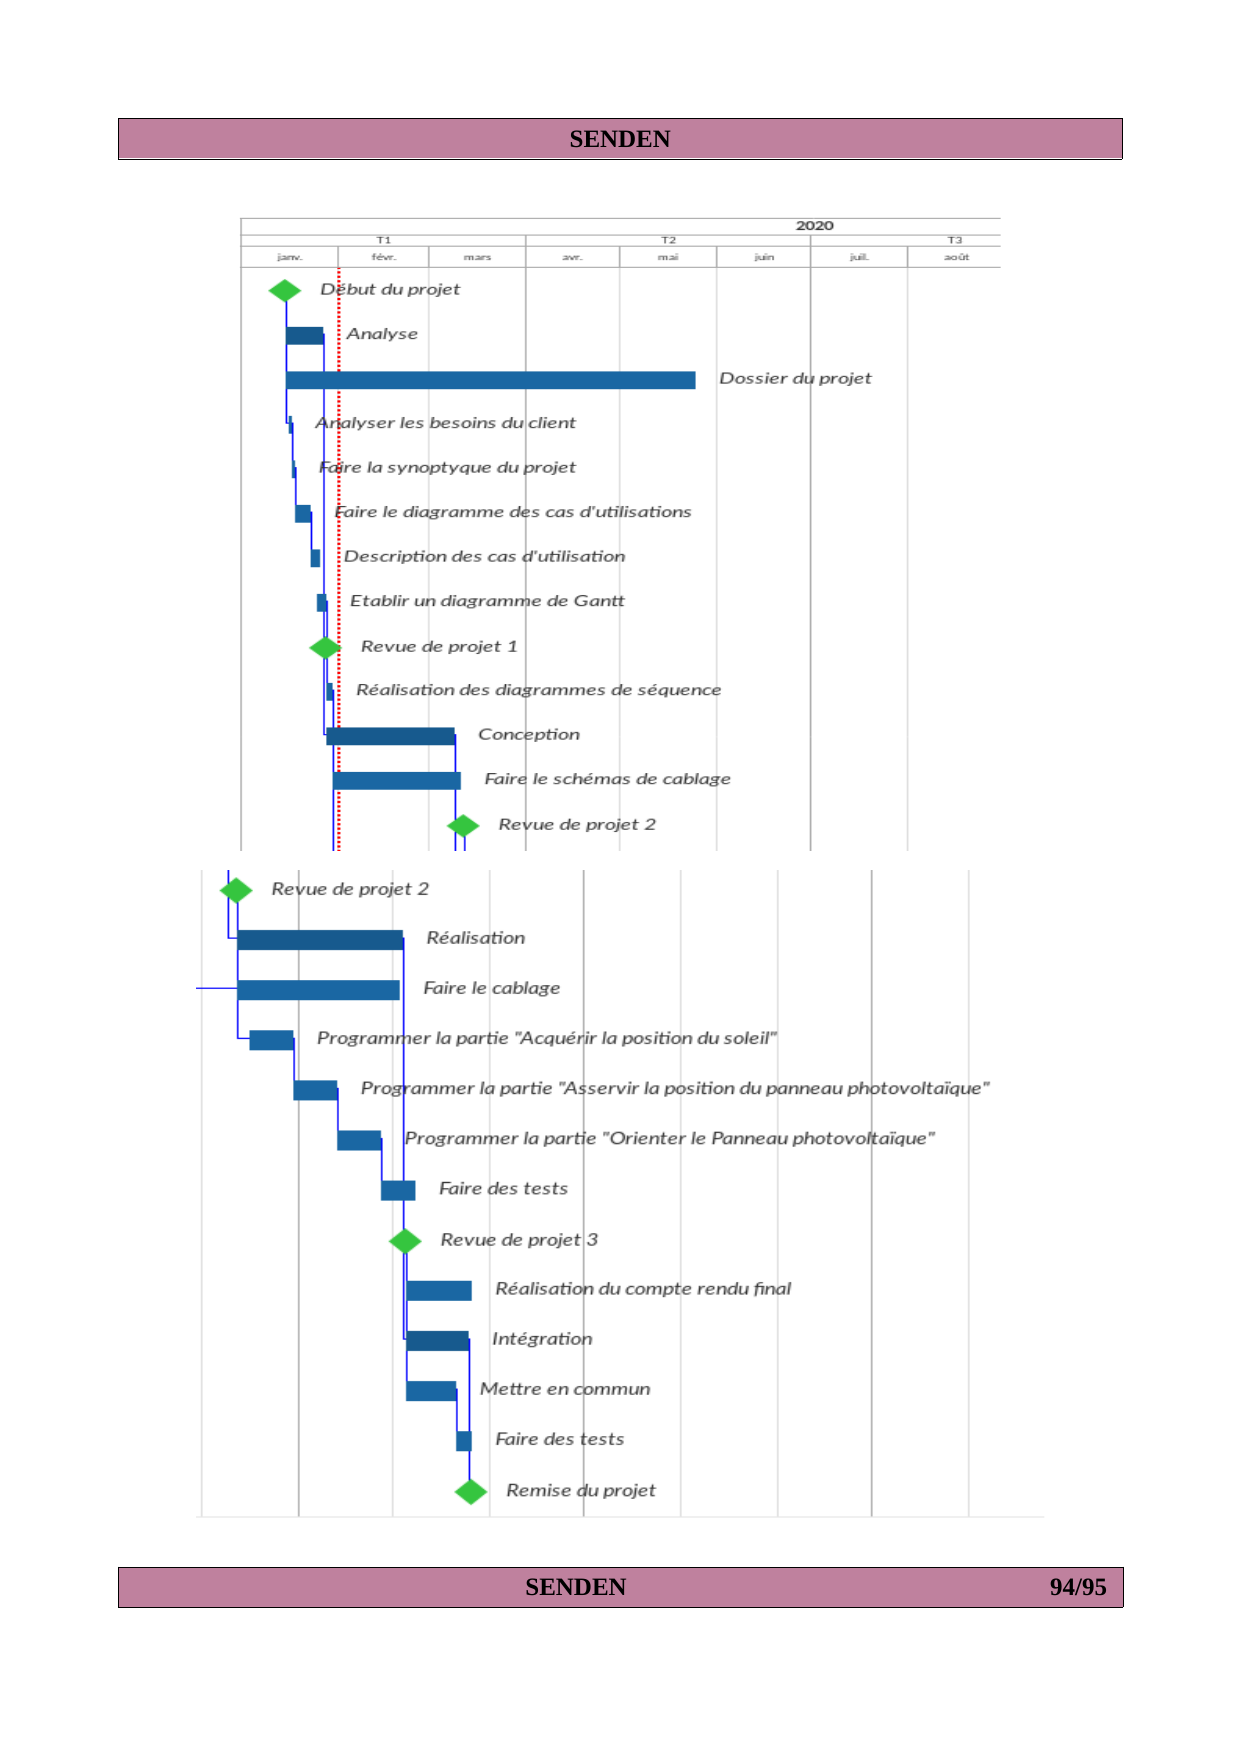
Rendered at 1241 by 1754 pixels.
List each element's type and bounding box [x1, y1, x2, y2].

picture [196, 870, 1045, 1519]
picture [239, 209, 1001, 851]
